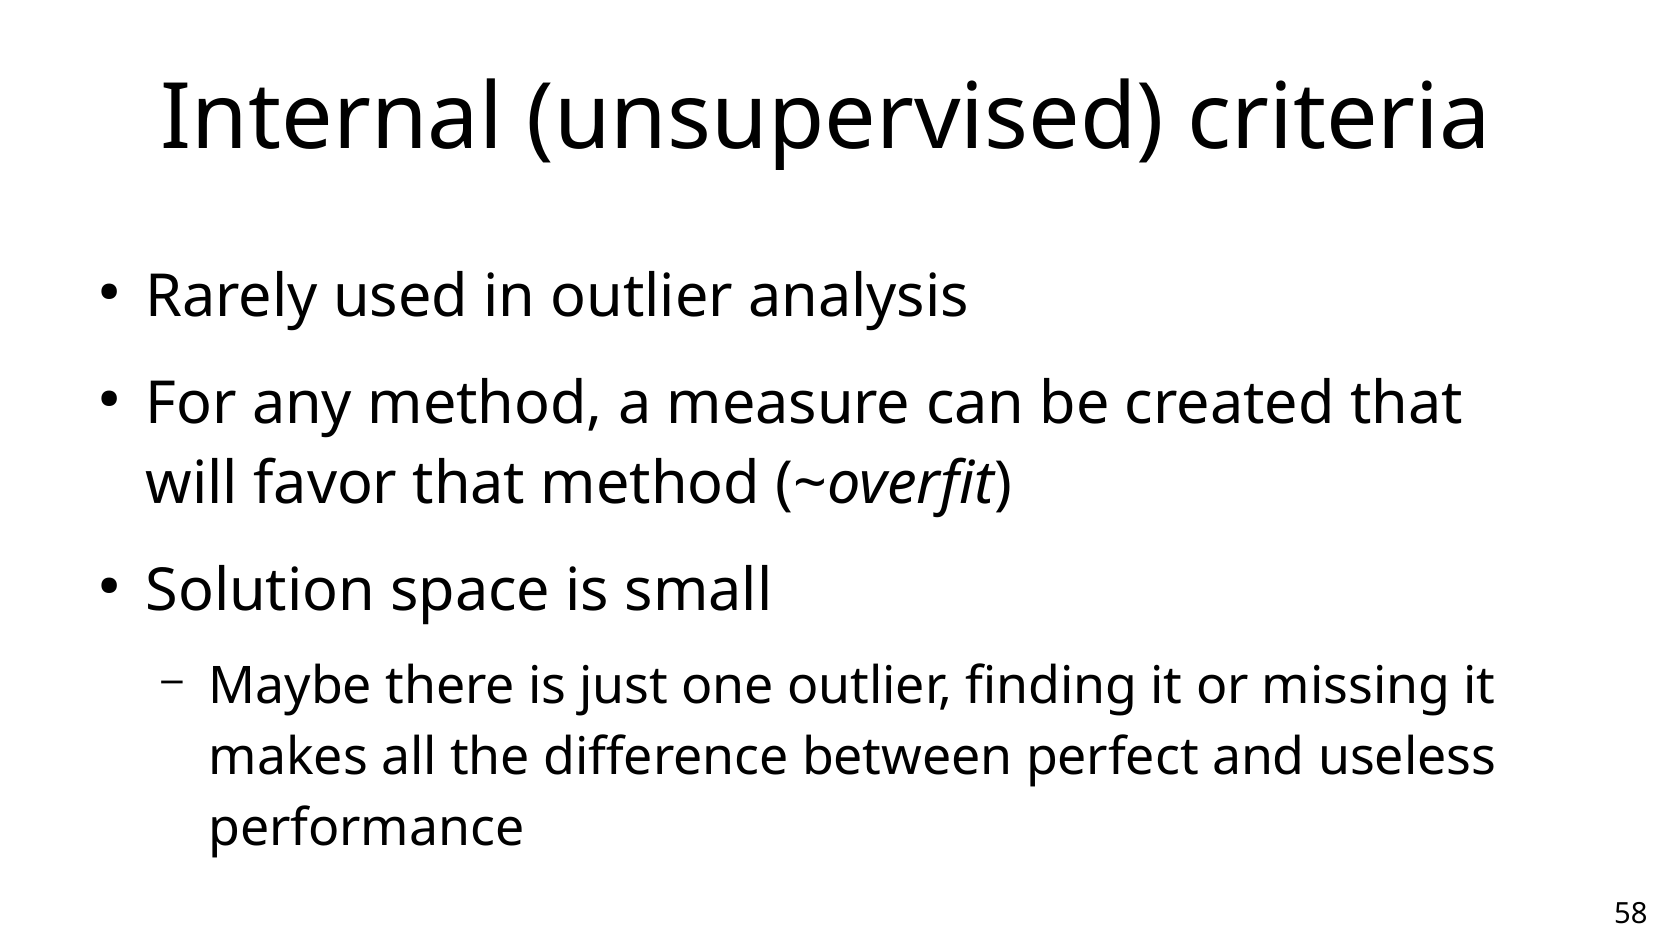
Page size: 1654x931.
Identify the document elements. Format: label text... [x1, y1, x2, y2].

title Internal (unsupervised) criteria [82, 1, 1571, 226]
list Rarely used in outlier analysis For any method, a measure can be created that will favor that method (~overfit) Solution space is small Maybe there is just one outlier, finding it or missing it makes all the difference between perfect and useless performance [82, 253, 1571, 869]
